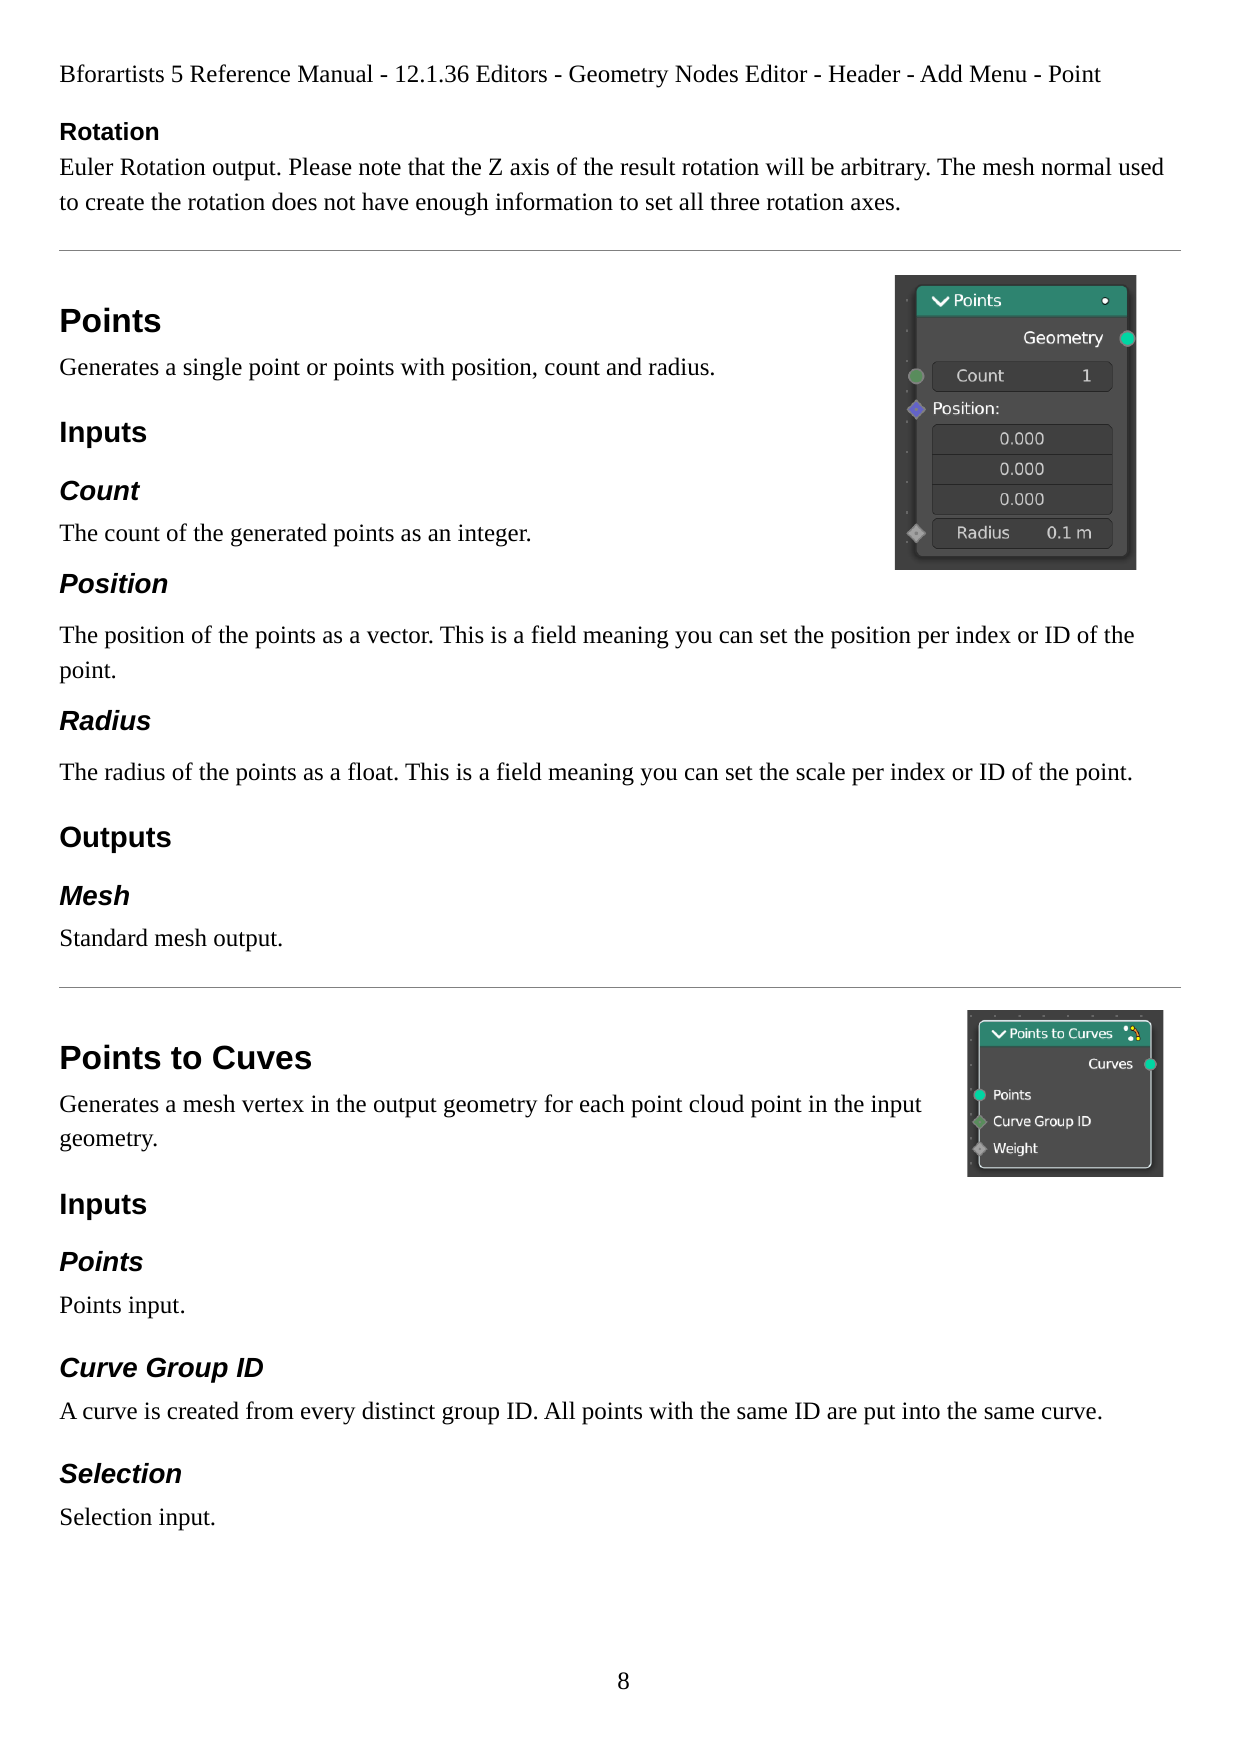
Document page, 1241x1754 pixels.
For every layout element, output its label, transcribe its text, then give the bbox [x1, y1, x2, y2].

text Standard mesh output. [59, 923, 1181, 952]
text Euler Rotation output. Please note that the Z axis of the result rotation will be arbitrary. The mesh normal used to create the rotation does not have enough information to set all three rotation axes. [59, 152, 1181, 215]
text Generates a mesh vertex in the output geometry for each point cloud point in the input geometry. [59, 1089, 967, 1152]
subtitle Points [59, 301, 894, 339]
text A curve is created from every distinct group ID. All points with the same ID are put into the same curve. [59, 1396, 1181, 1425]
text Generates a single point or points with position, count and radius. [59, 352, 894, 381]
text Points input. [59, 1290, 1181, 1319]
text The position of the points as a vector. This is a field meaning you can set the position per index or ID of the point. [59, 620, 1181, 684]
subtitle Inputs [59, 1187, 1181, 1221]
subtitle Count [59, 474, 894, 506]
subtitle Selection [59, 1457, 1181, 1489]
subtitle [1137, 415, 1181, 449]
subtitle Points to Cuves [59, 1038, 967, 1076]
subtitle Inputs [59, 415, 894, 449]
text The count of the generated points as an integer. [59, 518, 894, 547]
text Selection input. [59, 1502, 1181, 1531]
subtitle Outputs [59, 820, 1181, 854]
subtitle [1137, 474, 1181, 506]
subtitle Rotation [59, 117, 1181, 146]
picture [894, 275, 1137, 570]
subtitle [1137, 301, 1181, 339]
text Position [59, 568, 1181, 599]
text [1137, 518, 1181, 547]
subtitle Mesh [59, 879, 1181, 911]
subtitle [1164, 1038, 1181, 1076]
picture [967, 1010, 1164, 1177]
subtitle Points [59, 1246, 1181, 1277]
text The radius of the points as a float. This is a field meaning you can set the scale per index or ID of the point. [59, 757, 1181, 786]
subtitle Curve Group ID [59, 1352, 1181, 1383]
text Radius [59, 704, 1181, 736]
